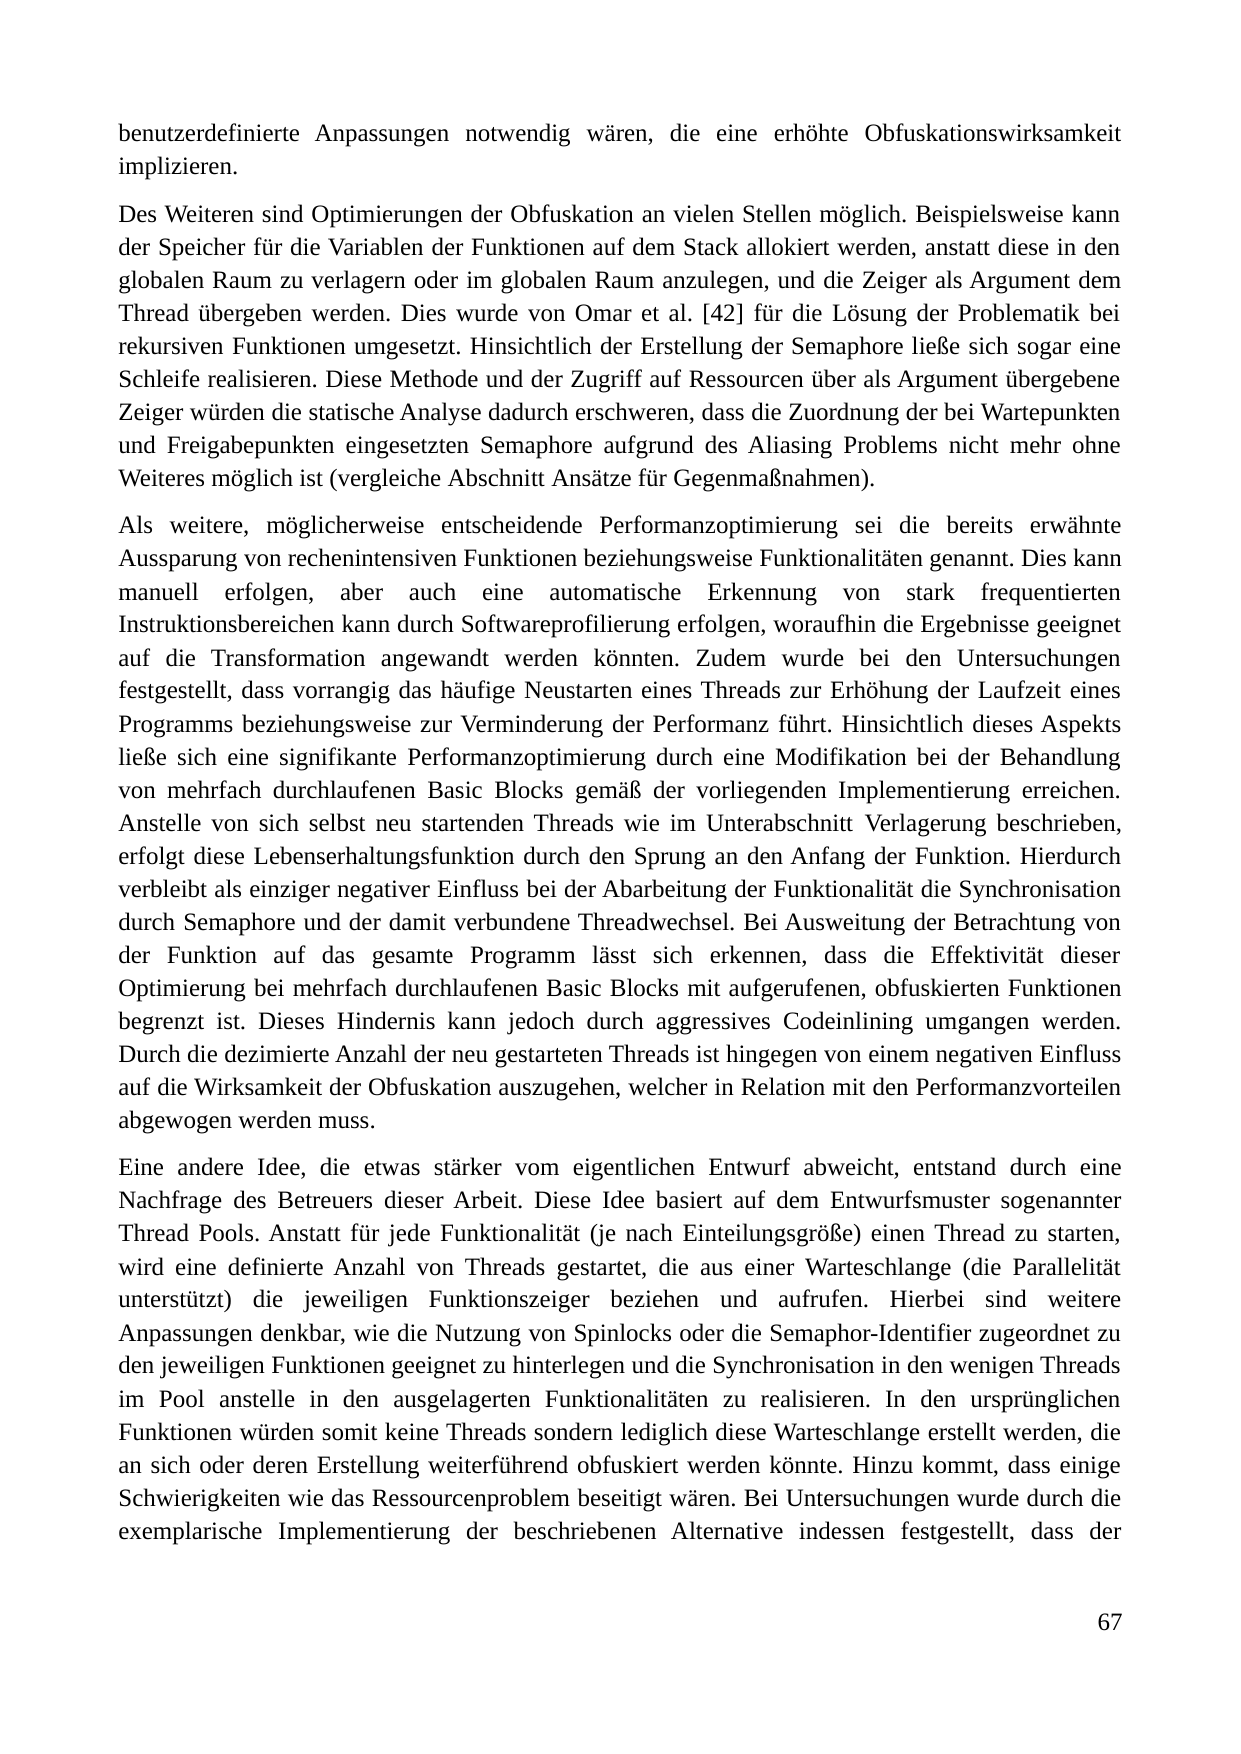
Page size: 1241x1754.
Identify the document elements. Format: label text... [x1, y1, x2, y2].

text benutzerdefinierte Anpassungen notwendig wären, die eine erhöhte Obfuskationswirksamkeit implizieren. [118, 118, 1122, 180]
text Als weitere, möglicherweise entscheidende Performanzoptimierung sei die bereits erwähnte Aussparung von rechenintensiven Funktionen beziehungsweise Funktionalitäten genannt. Dies kann manuell erfolgen, aber auch eine automatische Erkennung von stark frequentierten Instruktionsbereichen kann durch Softwareprofilierung erfolgen, woraufhin die Ergebnisse geeignet auf die Transformation angewandt werden könnten. Zudem wurde bei den Untersuchungen festgestellt, dass vorrangig das häufige Neustarten eines Threads zur Erhöhung der Laufzeit eines Programms beziehungsweise zur Verminderung der Performanz führt. Hinsichtlich dieses Aspekts ließe sich eine signifikante Performanzoptimierung durch eine Modifikation bei der Behandlung von mehrfach durchlaufenen Basic Blocks gemäß der vorliegenden Implementierung erreichen. Anstelle von sich selbst neu startenden Threads wie im Unterabschnitt Verlagerung beschrieben, erfolgt diese Lebenserhaltungsfunktion durch den Sprung an den Anfang der Funktion. Hierdurch verbleibt als einziger negativer Einfluss bei der Abarbeitung der Funktionalität die Synchronisation durch Semaphore und der damit verbundene Threadwechsel. Bei Ausweitung der Betrachtung von der Funktion auf das gesamte Programm lässt sich erkennen, dass die Effektivität dieser Optimierung bei mehrfach durchlaufenen Basic Blocks mit aufgerufenen, obfuskierten Funktionen begrenzt ist. Dieses Hindernis kann jedoch durch aggressives Codeinlining umgangen werden. Durch die dezimierte Anzahl der neu gestarteten Threads ist hingegen von einem negativen Einfluss auf die Wirksamkeit der Obfuskation auszugehen, welcher in Relation mit den Performanzvorteilen abgewogen werden muss. [118, 511, 1122, 1134]
text Eine andere Idee, die etwas stärker vom eigentlichen Entwurf abweicht, entstand durch eine Nachfrage des Betreuers dieser Arbeit. Diese Idee basiert auf dem Entwurfsmuster sogenannter Thread Pools. Anstatt für jede Funktionalität (je nach Einteilungsgröße) einen Thread zu starten, wird eine definierte Anzahl von Threads gestartet, die aus einer Warteschlange (die Parallelität unterstützt) die jeweiligen Funktionszeiger beziehen und aufrufen. Hierbei sind weitere Anpassungen denkbar, wie die Nutzung von Spinlocks oder die Semaphor-Identifier zugeordnet zu den jeweiligen Funktionen geeignet zu hinterlegen und die Synchronisation in den wenigen Threads im Pool anstelle in den ausgelagerten Funktionalitäten zu realisieren. In den ursprünglichen Funktionen würden somit keine Threads sondern lediglich diese Warteschlange erstellt werden, die an sich oder deren Erstellung weiterführend obfuskiert werden könnte. Hinzu kommt, dass einige Schwierigkeiten wie das Ressourcenproblem beseitigt wären. Bei Untersuchungen wurde durch die exemplarische Implementierung der beschriebenen Alternative indessen festgestellt, dass der [118, 1152, 1122, 1544]
text Des Weiteren sind Optimierungen der Obfuskation an vielen Stellen möglich. Beispielsweise kann der Speicher für die Variablen der Funktionen auf dem Stack allokiert werden, anstatt diese in den globalen Raum zu verlagern oder im globalen Raum anzulegen, und die Zeiger als Argument dem Thread übergeben werden. Dies wurde von Omar et al. [42] für die Lösung der Problematik bei rekursiven Funktionen umgesetzt. Hinsichtlich der Erstellung der Semaphore ließe sich sogar eine Schleife realisieren. Diese Methode und der Zugriff auf Ressourcen über als Argument übergebene Zeiger würden die statische Analyse dadurch erschweren, dass die Zuordnung der bei Wartepunkten und Freigabepunkten eingesetzten Semaphore aufgrund des Aliasing Problems nicht mehr ohne Weiteres möglich ist (vergleiche Abschnitt Ansätze für Gegenmaßnahmen). [118, 199, 1122, 492]
